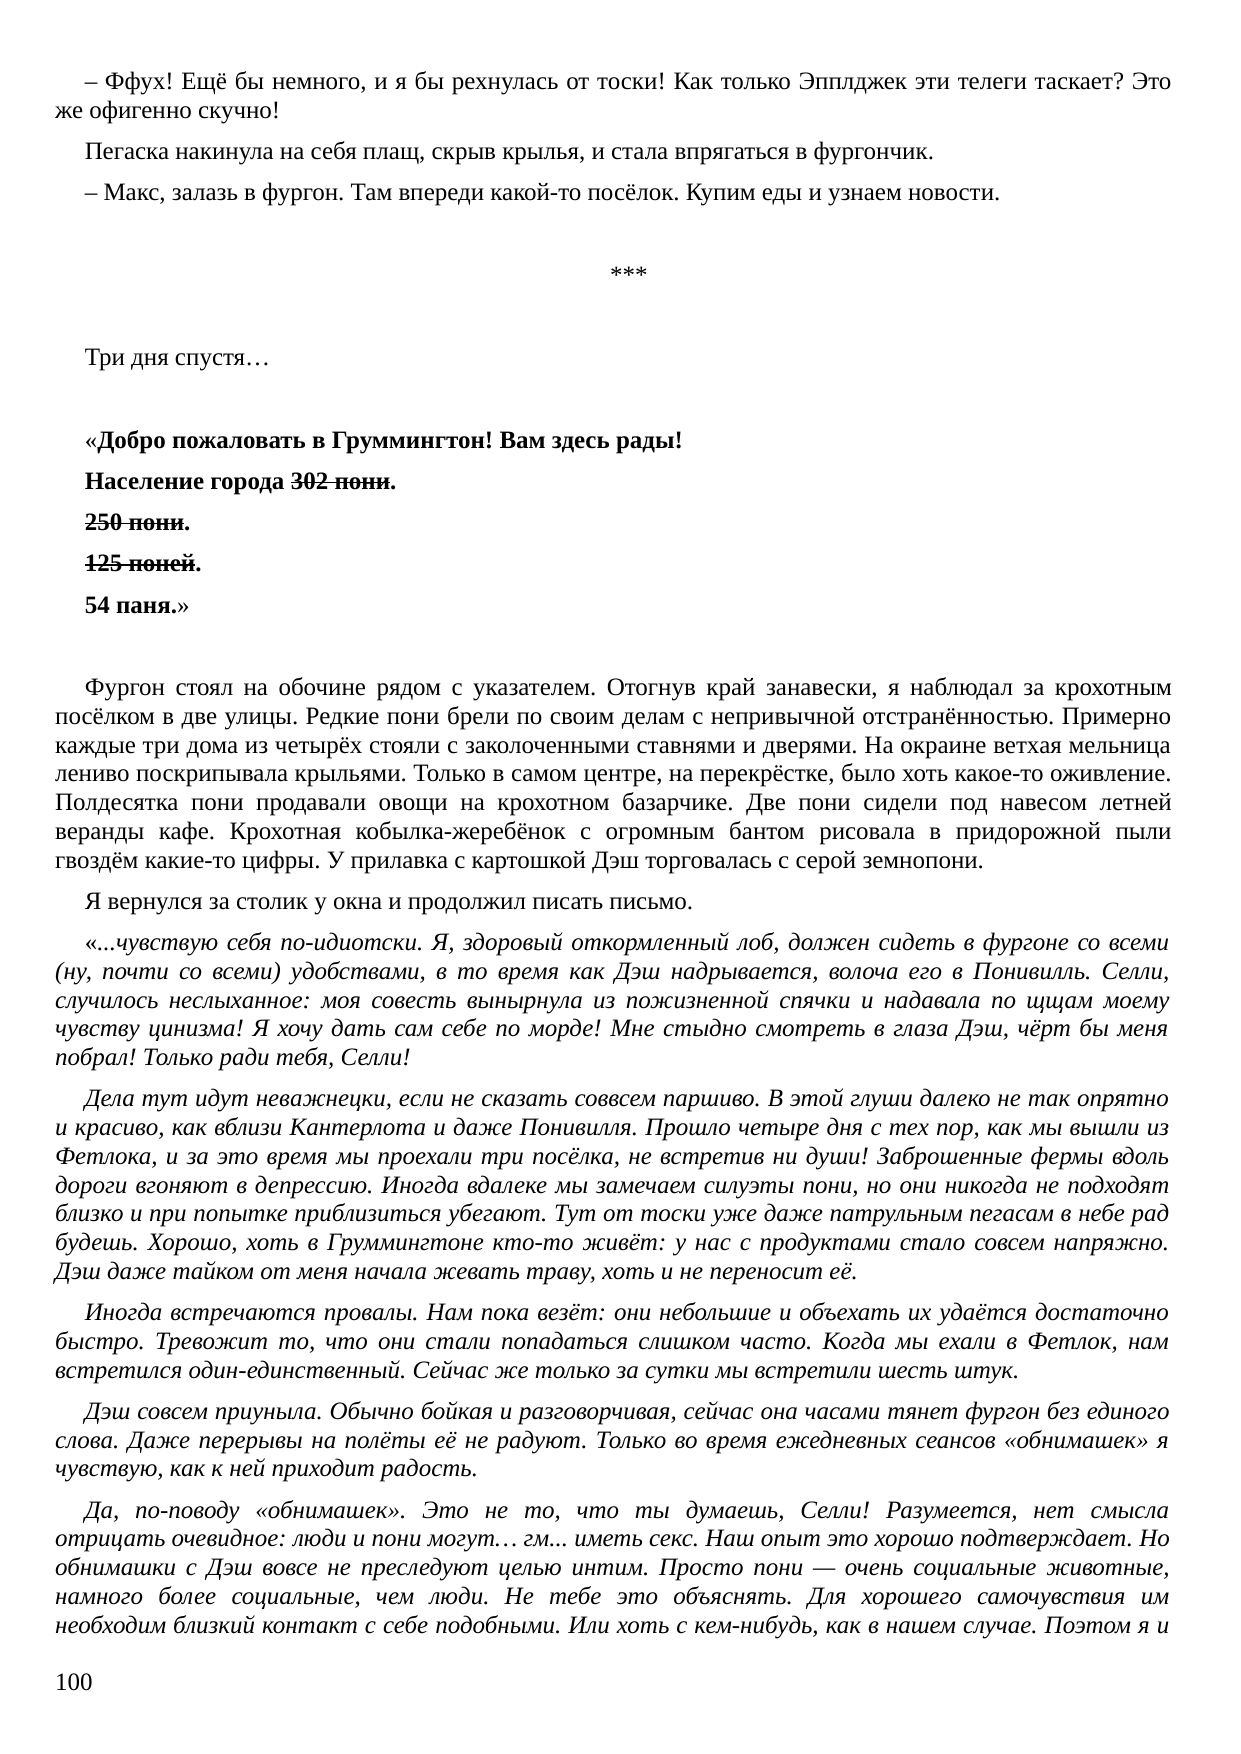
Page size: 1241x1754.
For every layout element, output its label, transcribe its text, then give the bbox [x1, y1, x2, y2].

text «...чувствую себя по-идиотски. Я, здоровый откормленный лоб, должен сидеть в фургоне со всеми (ну, почти со всеми) удобствами, в то время как Дэш надрывается, волоча его в Понивилль. Селли, случилось неслыханное: моя совесть вынырнула из пожизненной спячки и надавала по щщам моему чувству цинизма! Я хочу дать сам себе по морде! Мне стыдно смотреть в глаза Дэш, чёрт бы меня побрал! Только ради тебя, Селли! [55, 927, 1173, 1071]
text *** [55, 260, 1173, 288]
text – Ффух! Ещё бы немного, и я бы рехнулась от тоски! Как только Эпплджек эти телеги таскает? Это же офигенно скучно! [55, 66, 1173, 123]
text – Макс, залазь в фургон. Там впереди какой-то посёлок. Купим еды и узнаем новости. [55, 177, 1173, 206]
text Да, по-поводу «обнимашек». Это не то, что ты думаешь, Селли! Разумеется, нет смысла отрицать очевидное: люди и пони могут… гм... иметь секс. Наш опыт это хорошо подтверждает. Но обнимашки с Дэш вовсе не преследуют целью интим. Просто пони — очень социальные животные, намного более социальные, чем люди. Не тебе это объяснять. Для хорошего самочувствия им необходим близкий контакт с себе подобными. Или хоть с кем-нибудь, как в нашем случае. Поэтом я и [55, 1495, 1173, 1638]
text «Добро пожаловать в Груммингтон! Вам здесь рады! [55, 425, 1173, 453]
text 125 поней. [55, 548, 1173, 577]
text Пегаска накинула на себя плащ, скрыв крылья, и стала впрягаться в фургончик. [55, 136, 1173, 165]
text Население города 302 пони. [55, 466, 1173, 495]
text Три дня спустя… [55, 342, 1173, 371]
text Я вернулся за столик у окна и продолжил писать письмо. [55, 886, 1173, 915]
text Дэш совсем приуныла. Обычно бойкая и разговорчивая, сейчас она часами тянет фургон без единого слова. Даже перерывы на полёты её не радуют. Только во время ежедневных сеансов «обнимашек» я чувствую, как к ней приходит радость. [55, 1396, 1173, 1482]
text Фургон стоял на обочине рядом с указателем. Отогнув край занавески, я наблюдал за крохотным посёлком в две улицы. Редкие пони брели по своим делам с непривычной отстранённостью. Примерно каждые три дома из четырёх стояли с заколоченными ставнями и дверями. На окраине ветхая мельница лениво поскрипывала крыльями. Только в самом центре, на перекрёстке, было хоть какое-то оживление. Полдесятка пони продавали овощи на крохотном базарчике. Две пони сидели под навесом летней веранды кафе. Крохотная кобылка-жеребёнок с огромным бантом рисовала в придорожной пыли гвоздём какие-то цифры. У прилавка с картошкой Дэш торговалась с серой земнопони. [55, 672, 1173, 873]
text Дела тут идут неважнецки, если не сказать соввсем паршиво. В этой глуши далеко не так опрятно и красиво, как вблизи Кантерлота и даже Понивилля. Прошло четыре дня с тех пор, как мы вышли из Фетлока, и за это время мы проехали три посёлка, не встретив ни души! Заброшенные фермы вдоль дороги вгоняют в депрессию. Иногда вдалеке мы замечаем силуэты пони, но они никогда не подходят близко и при попытке приблизиться убегают. Тут от тоски уже даже патрульным пегасам в небе рад будешь. Хорошо, хоть в Груммингтоне кто-то живёт: у нас с продуктами стало совсем напряжно. Дэш даже тайком от меня начала жевать траву, хоть и не переносит её. [55, 1083, 1173, 1285]
text 250 пони. [55, 507, 1173, 536]
text 54 паня.» [55, 590, 1173, 618]
text Иногда встречаются провалы. Нам пока везёт: они небольшие и объехать их удаётся достаточно быстро. Тревожит то, что они стали попадаться слишком часто. Когда мы ехали в Фетлок, нам встретился один-единственный. Сейчас же только за сутки мы встретили шесть штук. [55, 1297, 1173, 1383]
